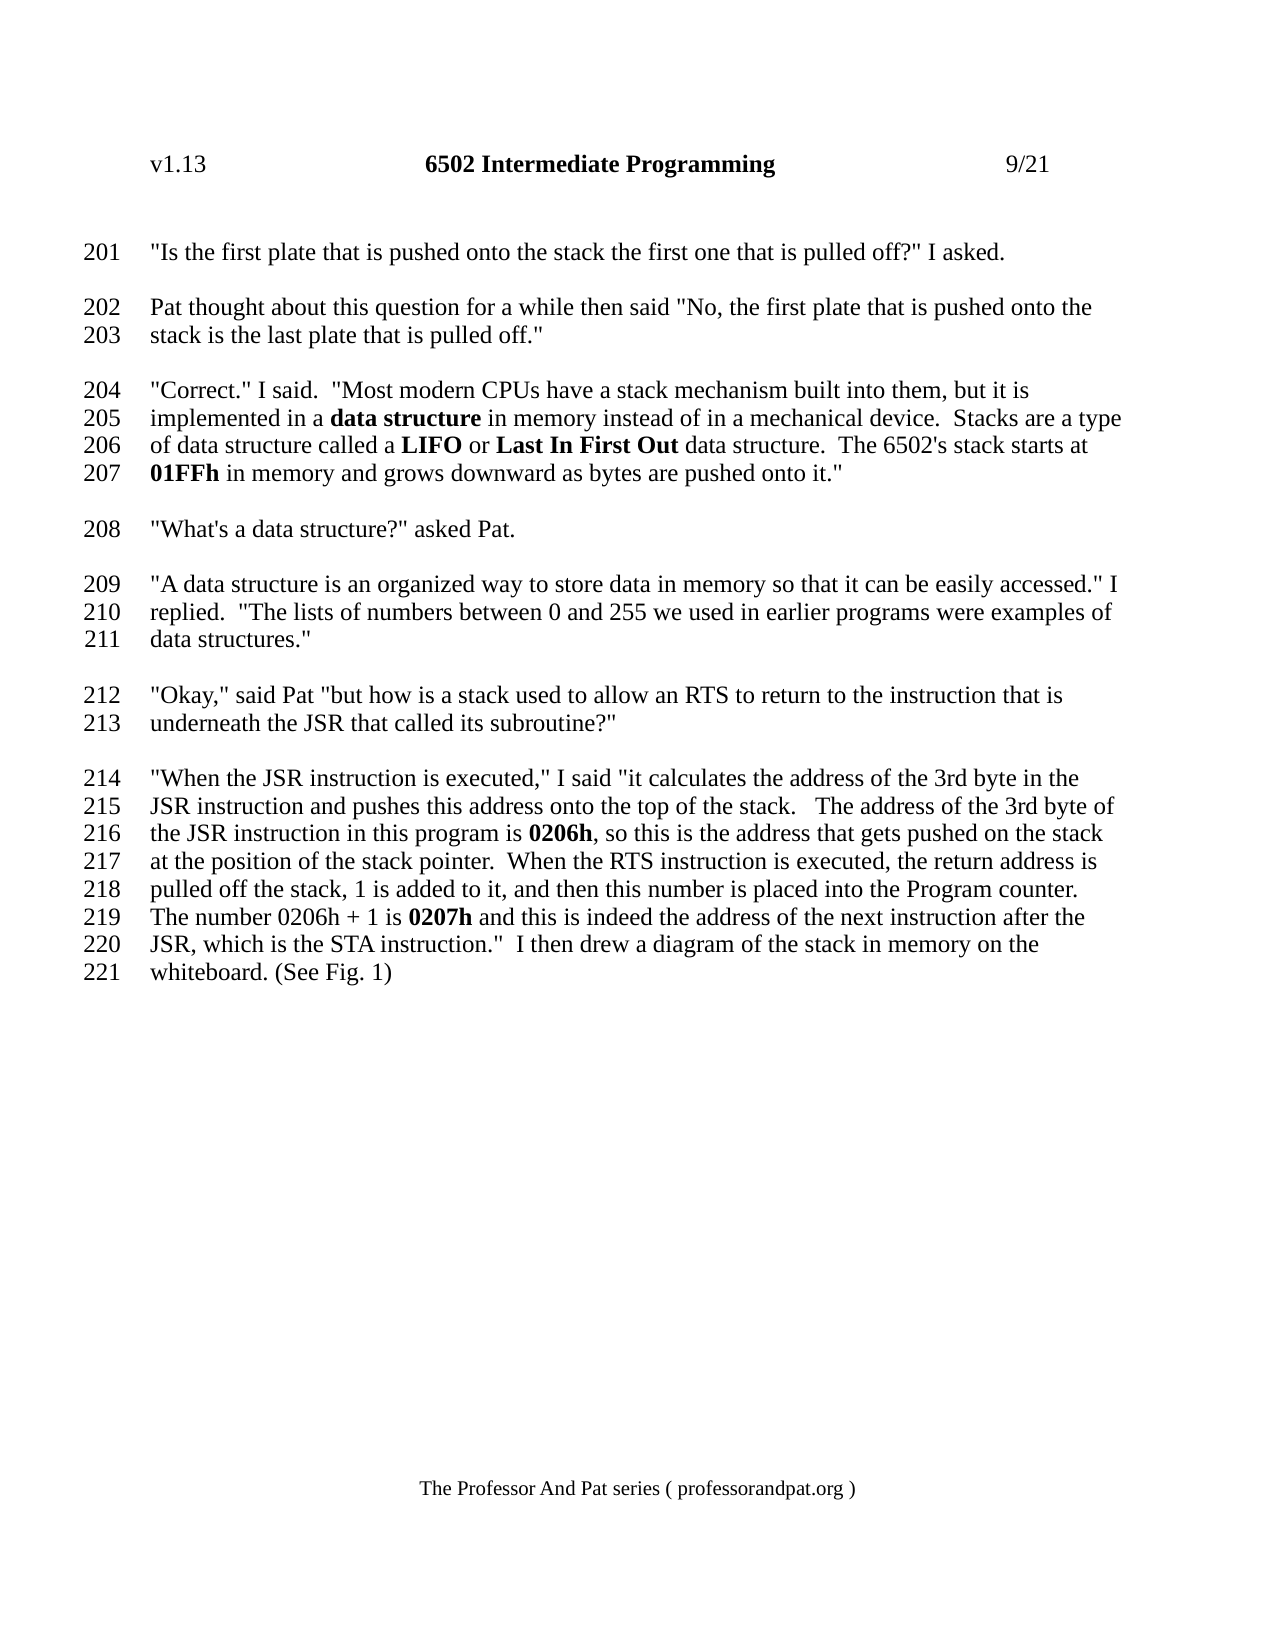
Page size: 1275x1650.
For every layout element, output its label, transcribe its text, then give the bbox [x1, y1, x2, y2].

text "When the JSR instruction is executed," I said "it calculates the address of the 3rd byte in the JSR instruction and pushes this address onto the top of the stack. The address of the 3rd byte of the JSR instruction in this program is 0206h, so this is the address that gets pushed on the stack at the position of the stack pointer. When the RTS instruction is executed, the return address is pulled off the stack, 1 is added to it, and then this number is placed into the Program counter. The number 0206h + 1 is 0207h and this is indeed the address of the next instruction after the JSR, which is the STA instruction." I then drew a diagram of the stack in memory on the whiteboard. (See Fig. 1) [150, 764, 1125, 986]
text "A data structure is an organized way to store data in memory so that it can be easily accessed." I replied. "The lists of numbers between 0 and 255 we used in earlier programs were examples of data structures." [150, 570, 1125, 653]
text "What's a data structure?" asked Pat. [150, 515, 1125, 542]
text Pat thought about this question for a while then said "No, the first plate that is pushed onto the stack is the last plate that is pulled off." [150, 293, 1125, 348]
text "Is the first plate that is pushed onto the stack the first one that is pulled off?" I asked. [150, 238, 1125, 265]
text "Correct." I said. "Most modern CPUs have a stack mechanism built into them, but it is implemented in a data structure in memory instead of in a mechanical device. Stacks are a type of data structure called a LIFO or Last In First Out data structure. The 6502's stack starts at 01FFh in memory and grows downward as bytes are pushed onto it." [150, 376, 1125, 487]
text "Okay," said Pat "but how is a stack used to allow an RTS to return to the instruction that is underneath the JSR that called its subroutine?" [150, 681, 1125, 736]
